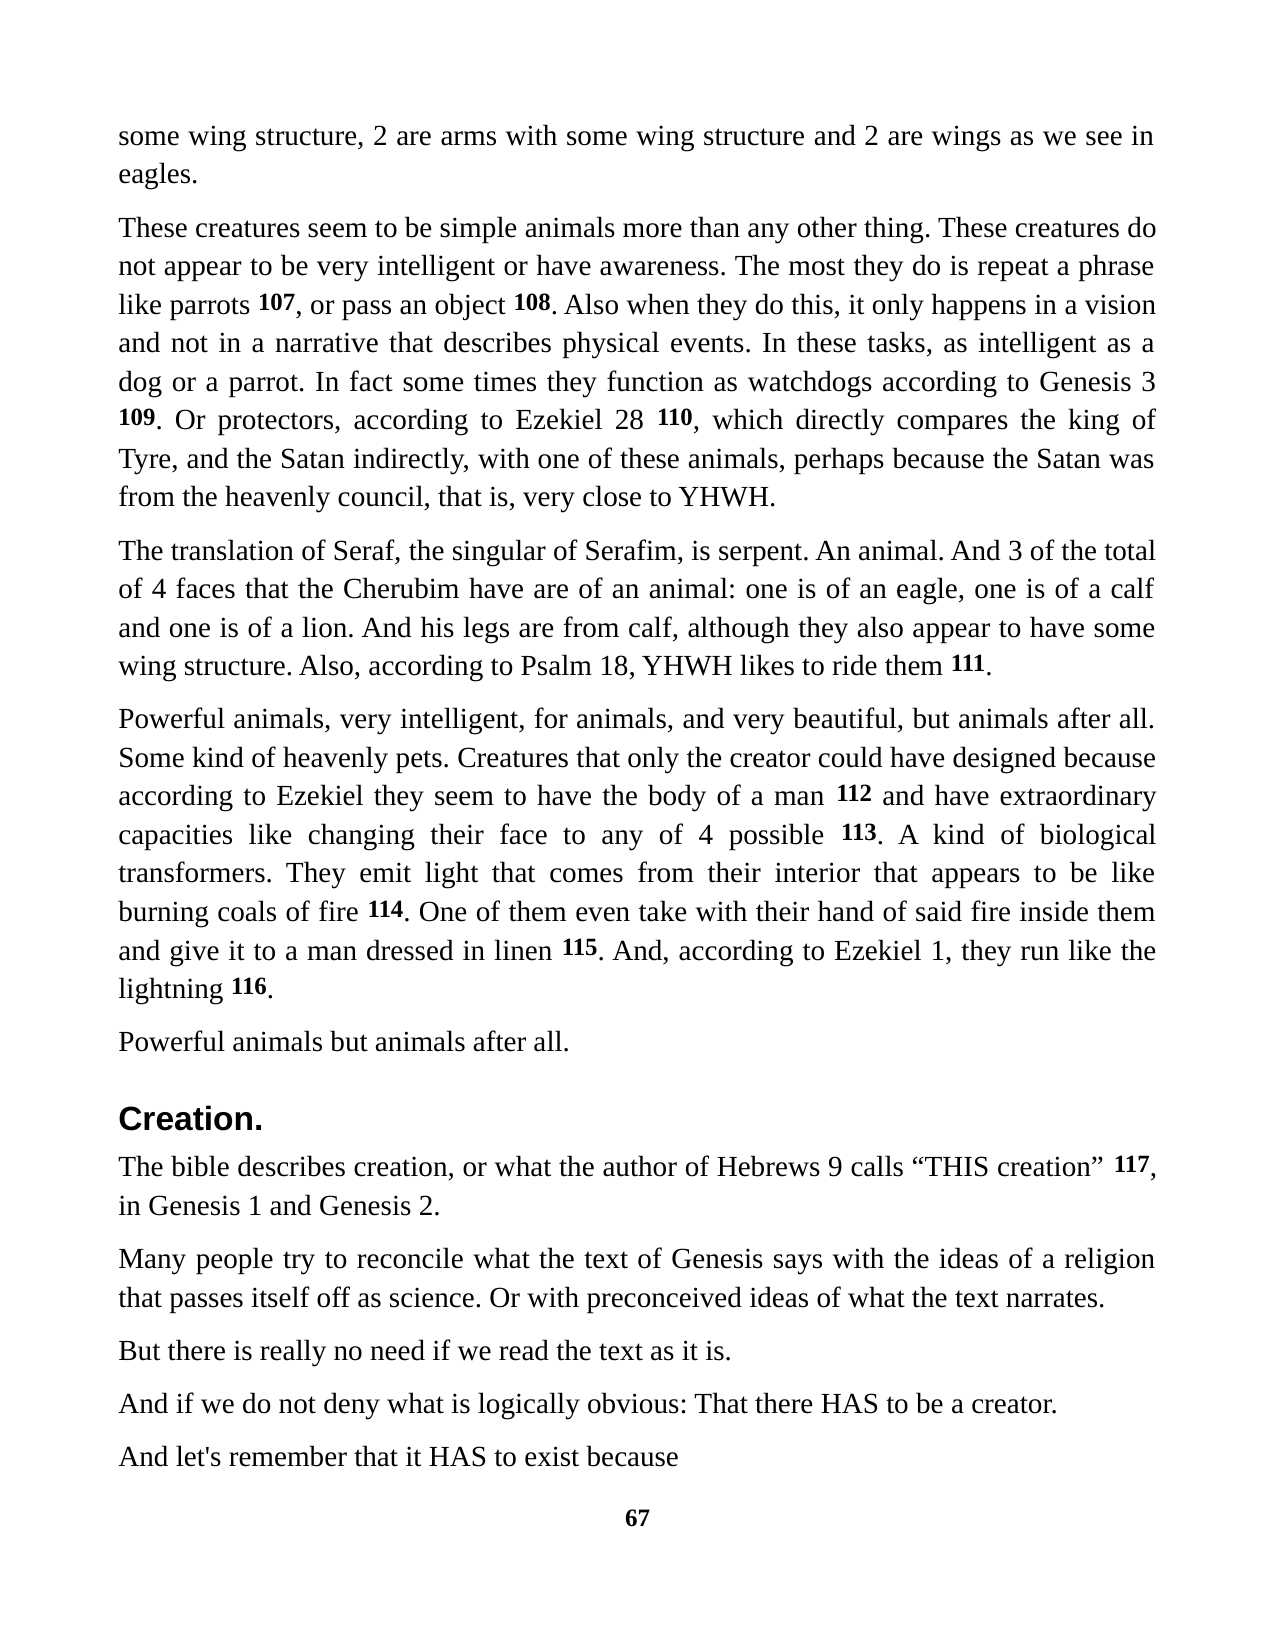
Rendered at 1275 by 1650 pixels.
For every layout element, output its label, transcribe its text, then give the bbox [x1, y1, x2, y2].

text some wing structure, 2 are arms with some wing structure and 2 are wings as we see in eagles. [118, 118, 1157, 190]
text And let's remember that it HAS to exist because [118, 1439, 1157, 1473]
text But there is really no need if we read the text as it is. [118, 1333, 1157, 1366]
subtitle Creation. [118, 1098, 1157, 1137]
text Many people try to reconcile what the text of Genesis says with the ideas of a religion that passes itself off as science. Or with preconceived ideas of what the text narrates. [118, 1241, 1157, 1313]
text The translation of Seraf, the singular of Serafim, is serpent. An animal. And 3 of the total of 4 faces that the Cherubim have are of an animal: one is of an eagle, one is of a calf and one is of a lion. And his legs are from calf, although they also appear to have some wing structure. Also, according to Psalm 18, YHWH likes to ride them . [118, 533, 1157, 682]
text These creatures seem to be simple animals more than any other thing. These creatures do not appear to be very intelligent or have awareness. The most they do is repeat a phrase like parrots , or pass an object . Also when they do this, it only happens in a vision and not in a narrative that describes physical events. In these tasks, as intelligent as a dog or a parrot. In fact some times they function as watchdogs according to Genesis 3 . Or protectors, according to Ezekiel 28 , which directly compares the king of Tyre, and the Satan indirectly, with one of these animals, perhaps because the Satan was from the heavenly council, that is, very close to YHWH. [118, 210, 1157, 513]
text Powerful animals, very intelligent, for animals, and very beautiful, but animals after all. Some kind of heavenly pets. Creatures that only the creator could have designed because according to Ezekiel they seem to have the body of a man and have extraordinary capacities like changing their face to any of 4 possible . A kind of biological transformers. They emit light that comes from their interior that appears to be like burning coals of fire . One of them even take with their hand of said fire inside them and give it to a man dressed in linen . And, according to Ezekiel 1, they run like the lightning . [118, 701, 1157, 1005]
text And if we do not deny what is logically obvious: That there HAS to be a creator. [118, 1386, 1157, 1419]
text The bible describes creation, or what the author of Hebrews 9 calls “THIS creation” , in Genesis 1 and Genesis 2. [118, 1149, 1157, 1222]
text Powerful animals but animals after all. [118, 1024, 1157, 1058]
